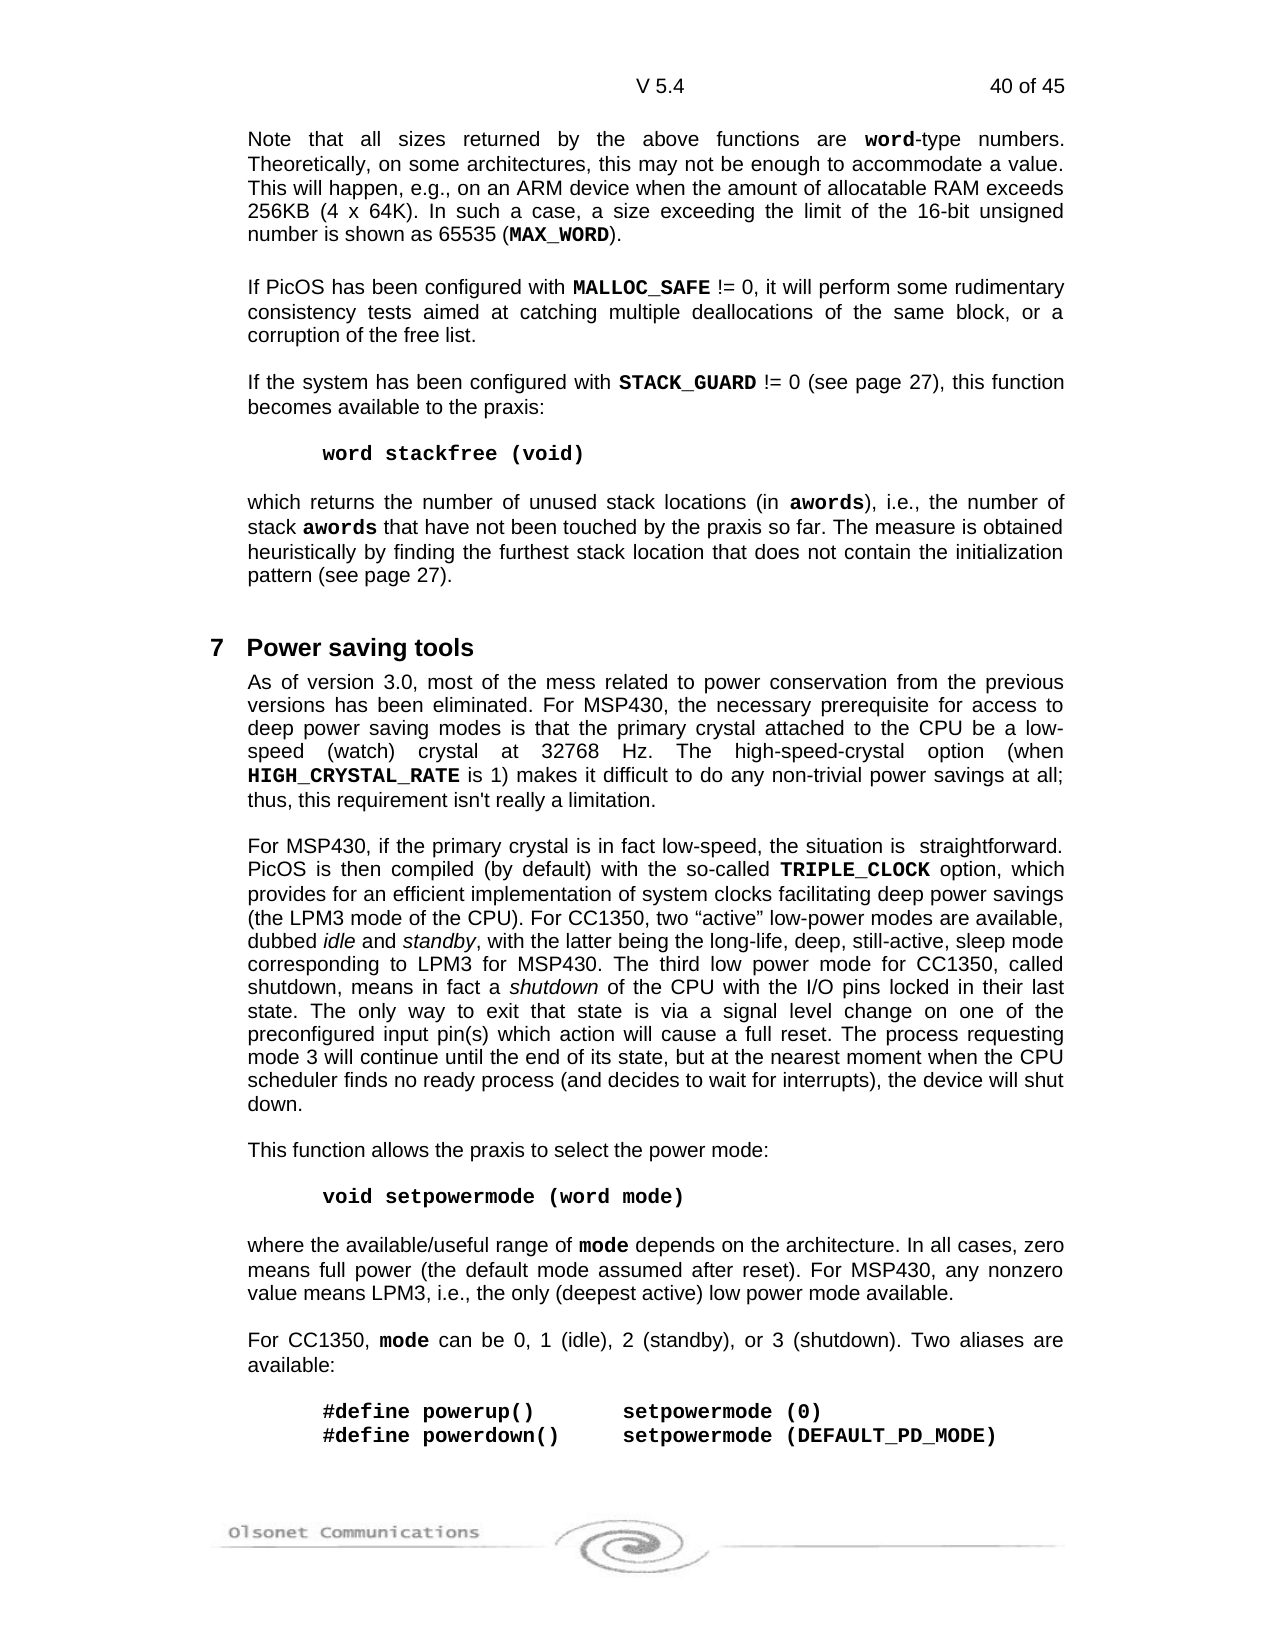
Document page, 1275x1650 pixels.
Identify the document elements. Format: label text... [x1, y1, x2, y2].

text For CC1350, mode can be 0, 1 (idle), 2 (standby), or 3 (shutdown). Two aliases are available: [247, 1328, 1065, 1376]
text Note that all sizes returned by the above functions are word-type numbers. Theoretically, on some architectures, this may not be enough to accommodate a value. This will happen, e.g., on an ARM device when the amount of allocatable RAM exceeds 256KB (4 x 64K). In such a case, a size exceeding the limit of the 16-bit unsigned number is shown as 65535 (MAX_WORD). [247, 128, 1065, 248]
text If PicOS has been configured with MALLOC_SAFE != 0, it will perform some rudimentary consistency tests aimed at catching multiple deallocations of the same block, or a corruption of the free list. [247, 276, 1065, 347]
text For MSP430, if the primary crystal is in fact low-speed, the situation is straightforward. PicOS is then compiled (by default) with the so-called TRIPLE_CLOCK option, which provides for an efficient implementation of system clocks facilitating deep power savings (the LPM3 mode of the CPU). For CC1350, two “active” low-power modes are available, dubbed idle and standby, with the latter being the long-life, deep, still-active, sleep mode corresponding to LPM3 for MSP430. The third low power mode for CC1350, called shutdown, means in fact a shutdown of the CPU with the I/O pins locked in their last state. The only way to exit that state is via a signal level change on one of the preconfigured input pin(s) which action will cause a full reset. The process requesting mode 3 will continue until the end of its state, but at the nearest moment when the CPU scheduler finds no ready process (and decides to wait for interrupts), the device will shut down. [247, 835, 1065, 1115]
text As of version 3.0, most of the mess related to power conservation from the previous versions has been eliminated. For MSP430, the necessary prerequisite for access to deep power saving modes is that the primary crystal attached to the CPU be a low-speed (watch) crystal at 32768 Hz. The high-speed-crystal option (when HIGH_CRYSTAL_RATE is 1) makes it difficult to do any non-trivial power savings at all; thus, this requirement isn't really a limitation. [247, 670, 1065, 811]
text #define powerdown() setpowermode (DEFAULT_PD_MODE) [247, 1425, 1065, 1448]
subtitle Power saving tools [210, 633, 1065, 661]
text If the system has been configured with STACK_GUARD != 0 (see page 27), this function becomes available to the praxis: [247, 370, 1065, 419]
text #define powerup() setpowermode (0) [247, 1400, 1065, 1425]
picture [210, 1504, 1065, 1596]
text word stackfree (void) [247, 442, 1065, 467]
text where the available/useful range of mode depends on the architecture. In all cases, zero means full power (the default mode assumed after reset). For MSP430, any nonzero value means LPM3, i.e., the only (deepest active) low power mode available. [247, 1233, 1065, 1305]
text which returns the number of unused stack locations (in awords), i.e., the number of stack awords that have not been touched by the praxis so far. The measure is obtained heuristically by finding the furthest stack location that does not contain the initialization pattern (see page 27). [247, 490, 1065, 587]
text This function allows the praxis to select the power mode: [247, 1138, 1065, 1162]
text void setpowermode (word mode) [247, 1185, 1065, 1210]
